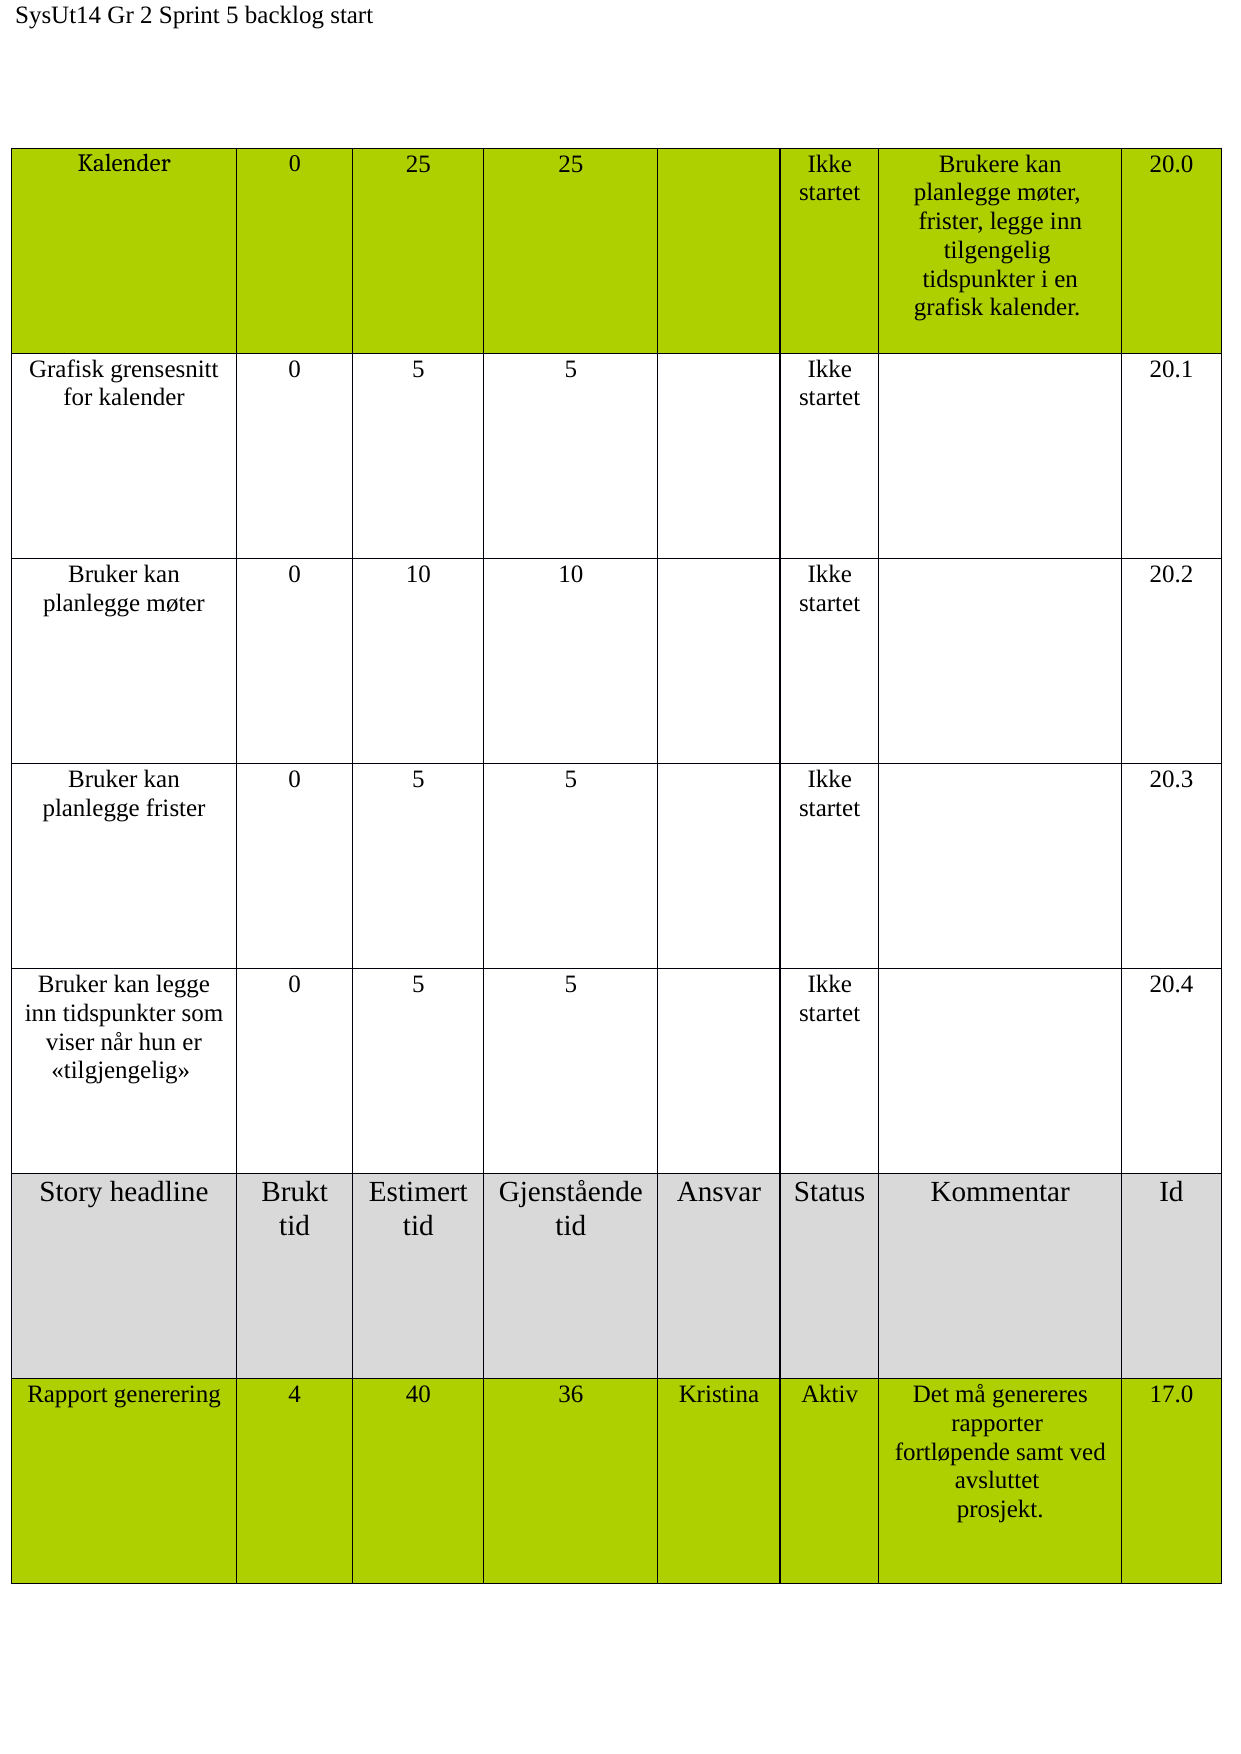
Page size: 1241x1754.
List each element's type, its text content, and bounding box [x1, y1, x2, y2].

table_cell Estimert tid [353, 1174, 483, 1378]
table_cell 0 [237, 764, 352, 968]
table_cell 20.4 [1122, 969, 1221, 1173]
table_cell [658, 559, 779, 763]
table_cell Grafisk grensesnitt for kalender [12, 354, 236, 558]
table_cell [879, 969, 1121, 1173]
table_cell Kristina [658, 1379, 779, 1583]
table_cell Brukt tid [237, 1174, 352, 1378]
table_cell Ikke startet [781, 354, 878, 558]
table_cell 10 [353, 559, 483, 763]
table_cell 25 [353, 149, 483, 353]
table_cell Story headline [12, 1174, 236, 1378]
table_cell 5 [353, 764, 483, 968]
table_cell 5 [353, 354, 483, 558]
table_cell Bruker kan planlegge møter [12, 559, 236, 763]
table_cell 5 [484, 764, 657, 968]
table_cell 5 [353, 969, 483, 1173]
table_cell 5 [484, 354, 657, 558]
table_cell 10 [484, 559, 657, 763]
table_cell 5 [484, 969, 657, 1173]
table_cell 4 [237, 1379, 352, 1583]
table_cell Rapport generering [12, 1379, 236, 1583]
table_cell Ansvar [658, 1174, 779, 1378]
table_cell Brukere kan planlegge møter, frister, legge inn tilgengelig tidspunkter i en grafisk kalender. [879, 149, 1121, 353]
table_cell 0 [237, 559, 352, 763]
table_cell [658, 969, 779, 1173]
table_cell Kommentar [879, 1174, 1121, 1378]
table_cell 17.0 [1122, 1379, 1221, 1583]
table_cell [658, 354, 779, 558]
table_cell 20.2 [1122, 559, 1221, 763]
table_cell [658, 149, 779, 353]
table_cell Kalender [12, 149, 236, 353]
table_cell 40 [353, 1379, 483, 1583]
table_cell Bruker kan legge inn tidspunkter som viser når hun er «tilgjengelig» [12, 969, 236, 1173]
table_cell [879, 559, 1121, 763]
table_cell 20.0 [1122, 149, 1221, 353]
table_cell Id [1122, 1174, 1221, 1378]
table_cell 0 [237, 149, 352, 353]
table_cell [658, 764, 779, 968]
table_cell Ikke startet [781, 149, 878, 353]
table_cell Gjenstående tid [484, 1174, 657, 1378]
table_cell 36 [484, 1379, 657, 1583]
table_cell Ikke startet [781, 764, 878, 968]
table_cell 0 [237, 969, 352, 1173]
table_cell Det må genereres rapporter fortløpende samt ved avsluttet prosjekt. [879, 1379, 1121, 1583]
table_cell 0 [237, 354, 352, 558]
table_cell [879, 354, 1121, 558]
table_cell 20.1 [1122, 354, 1221, 558]
table_cell [879, 764, 1121, 968]
table_cell 20.3 [1122, 764, 1221, 968]
table_cell Ikke startet [781, 969, 878, 1173]
table_cell 25 [484, 149, 657, 353]
table_cell Status [781, 1174, 878, 1378]
table_cell Bruker kan planlegge frister [12, 764, 236, 968]
table_cell Aktiv [781, 1379, 878, 1583]
table_cell Ikke startet [781, 559, 878, 763]
